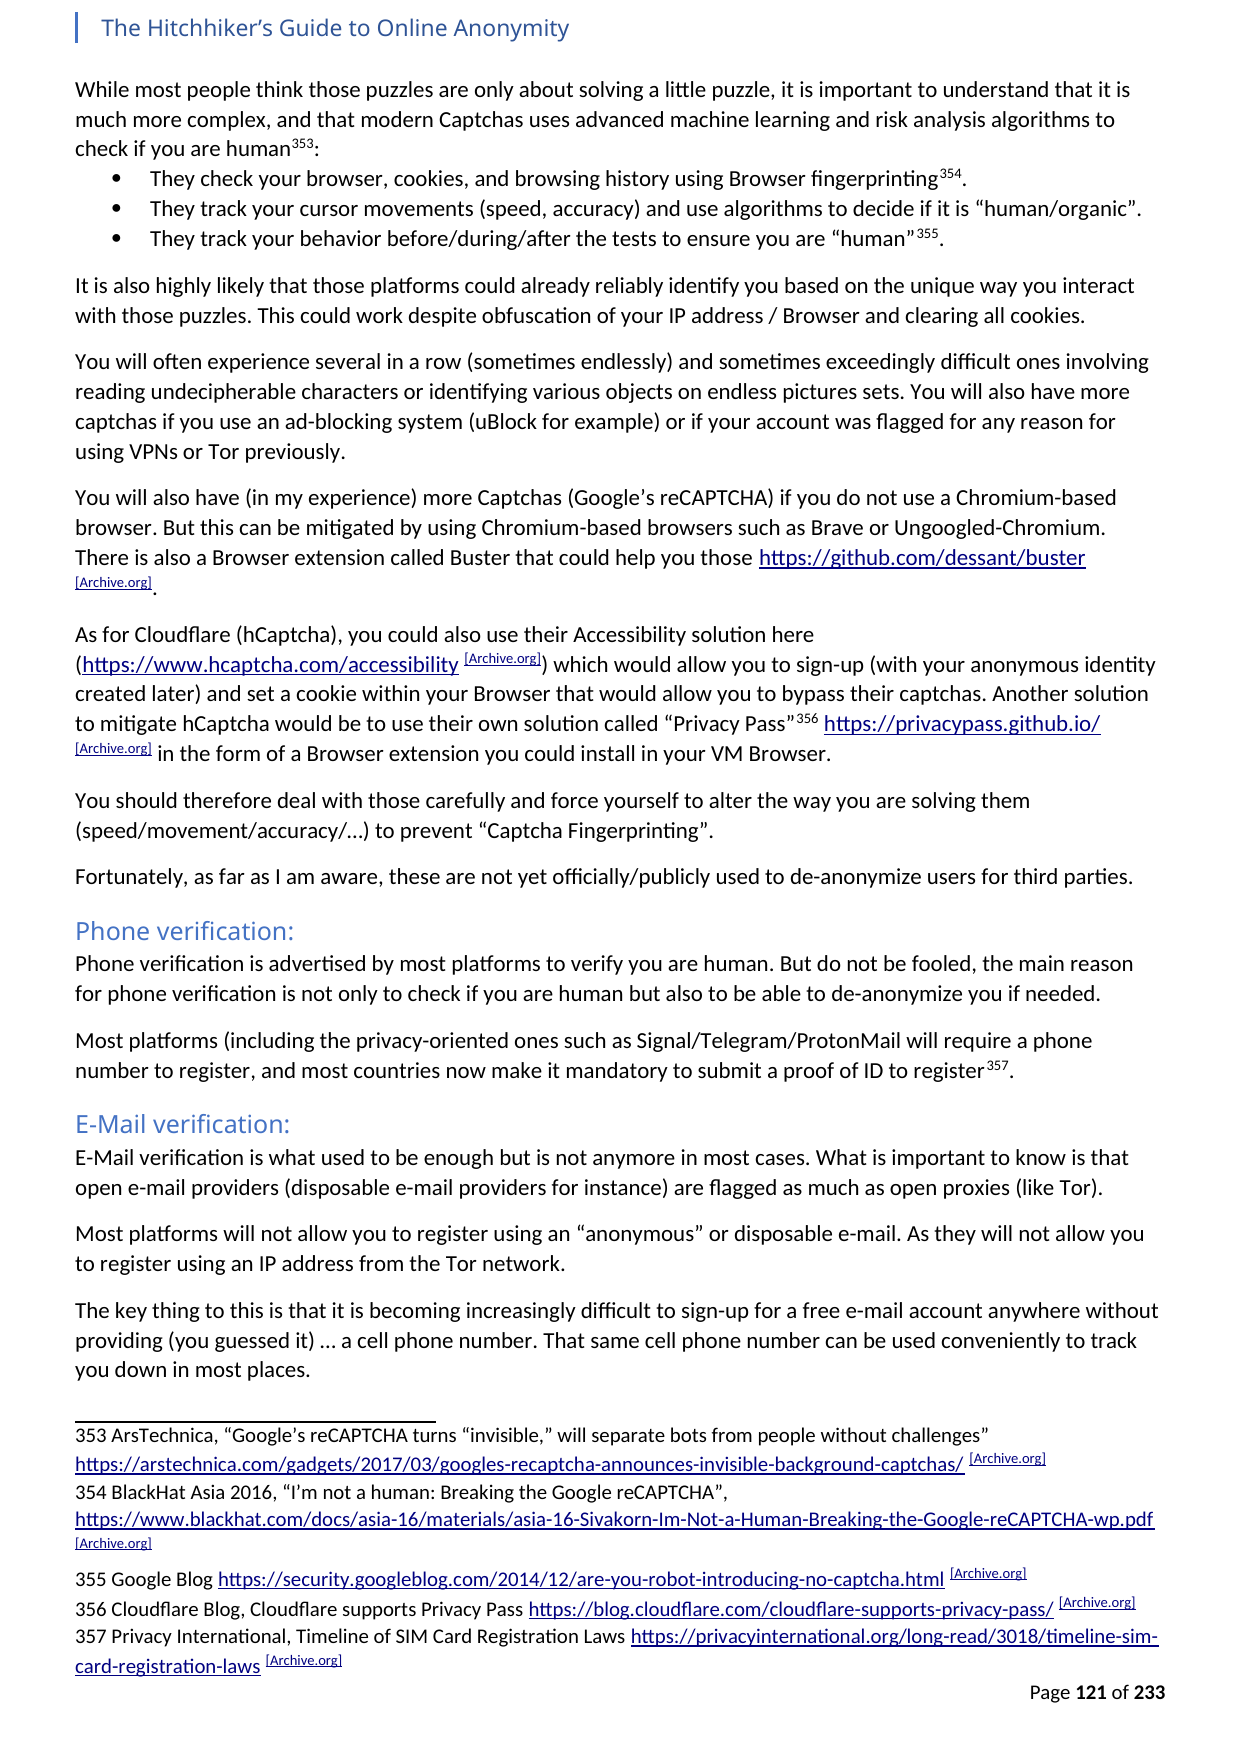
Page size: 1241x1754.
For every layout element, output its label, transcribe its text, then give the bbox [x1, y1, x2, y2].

text You will also have (in my experience) more Captchas (Google’s reCAPTCHA) if you do not use a Chromium-based browser. But this can be mitigated by using Chromium-based browsers such as Brave or Ungoogled-Chromium. There is also a Browser extension called Buster that could help you those https://github.com/dessant/buster [Archive.org]. [75, 483, 1165, 601]
subtitle Phone verification: [75, 913, 1165, 947]
text As for Cloudflare (hCaptcha), you could also use their Accessibility solution here (https://www.hcaptcha.com/accessibility [Archive.org]) which would allow you to sign-up (with your anonymous identity created later) and set a cookie within your Browser that would allow you to bypass their captchas. Another solution to mitigate hCaptcha would be to use their own solution called “Privacy Pass” https://privacypass.github.io/ [Archive.org] in the form of a Browser extension you could install in your VM Browser. [75, 620, 1165, 767]
list They track your behavior before/during/after the tests to ensure you are “human”. [112, 224, 1165, 252]
list They track your cursor movements (speed, accuracy) and use algorithms to decide if it is “human/organic”. [112, 194, 1165, 222]
text Most platforms (including the privacy-oriented ones such as Signal/Telegram/ProtonMail will require a phone number to register, and most countries now make it mandatory to submit a proof of ID to register. [75, 1026, 1165, 1084]
list BlackHat Asia 2016, “I’m not a human: Breaking the Google reCAPTCHA”, https://www.blackhat.com/docs/asia-16/materials/asia-16-Sivakorn-Im-Not-a-Human-Breaking-the-Google-reCAPTCHA-wp.pdf [Archive.org] [75, 1479, 1165, 1562]
list Google Blog https://security.googleblog.com/2014/12/are-you-robot-introducing-no-captcha.html [Archive.org] [75, 1564, 1165, 1592]
text You will often experience several in a row (sometimes endlessly) and sometimes exceedingly difficult ones involving reading undecipherable characters or identifying various objects on endless pictures sets. You will also have more captchas if you use an ad-blocking system (uBlock for example) or if your account was flagged for any reason for using VPNs or Tor previously. [75, 347, 1165, 465]
text Cloudflare Blog, Cloudflare supports Privacy Pass https://blog.cloudflare.com/cloudflare-supports-privacy-pass/ [Archive.org] [75, 1594, 1165, 1622]
text You should therefore deal with those carefully and force yourself to alter the way you are solving them (speed/movement/accuracy/…) to prevent “Captcha Fingerprinting”. [75, 786, 1165, 844]
text E-Mail verification is what used to be enough but is not anymore in most cases. What is important to know is that open e-mail providers (disposable e-mail providers for instance) are flagged as much as open proxies (like Tor). [75, 1143, 1165, 1201]
subtitle E-Mail verification: [75, 1107, 1165, 1141]
text It is also highly likely that those platforms could already reliably identify you based on the unique way you interact with those puzzles. This could work despite obfuscation of your IP address / Browser and clearing all cookies. [75, 271, 1165, 329]
text The key thing to this is that it is becoming increasingly difficult to sign-up for a free e-mail account anywhere without providing (you guessed it) … a cell phone number. That same cell phone number can be used conveniently to track you down in most places. [75, 1296, 1165, 1384]
text Privacy International, Timeline of SIM Card Registration Laws https://privacyinternational.org/long-read/3018/timeline-sim-card-registration-laws [Archive.org] [75, 1624, 1165, 1679]
text Most platforms will not allow you to register using an “anonymous” or disposable e-mail. As they will not allow you to register using an IP address from the Tor network. [75, 1219, 1165, 1277]
text Phone verification is advertised by most platforms to verify you are human. But do not be fooled, the main reason for phone verification is not only to check if you are human but also to be able to de-anonymize you if needed. [75, 949, 1165, 1007]
text ArsTechnica, “Google’s reCAPTCHA turns “invisible,” will separate bots from people without challenges” https://arstechnica.com/gadgets/2017/03/googles-recaptcha-announces-invisible-background-captchas/ [Archive.org] [75, 1422, 1165, 1478]
text While most people think those puzzles are only about solving a little puzzle, it is important to understand that it is much more complex, and that modern Captchas uses advanced machine learning and risk analysis algorithms to check if you are human: [75, 75, 1165, 163]
list They check your browser, cookies, and browsing history using Browser fingerprinting. [112, 164, 1165, 192]
text Fortunately, as far as I am aware, these are not yet officially/publicly used to de-anonymize users for third parties. [75, 862, 1165, 890]
